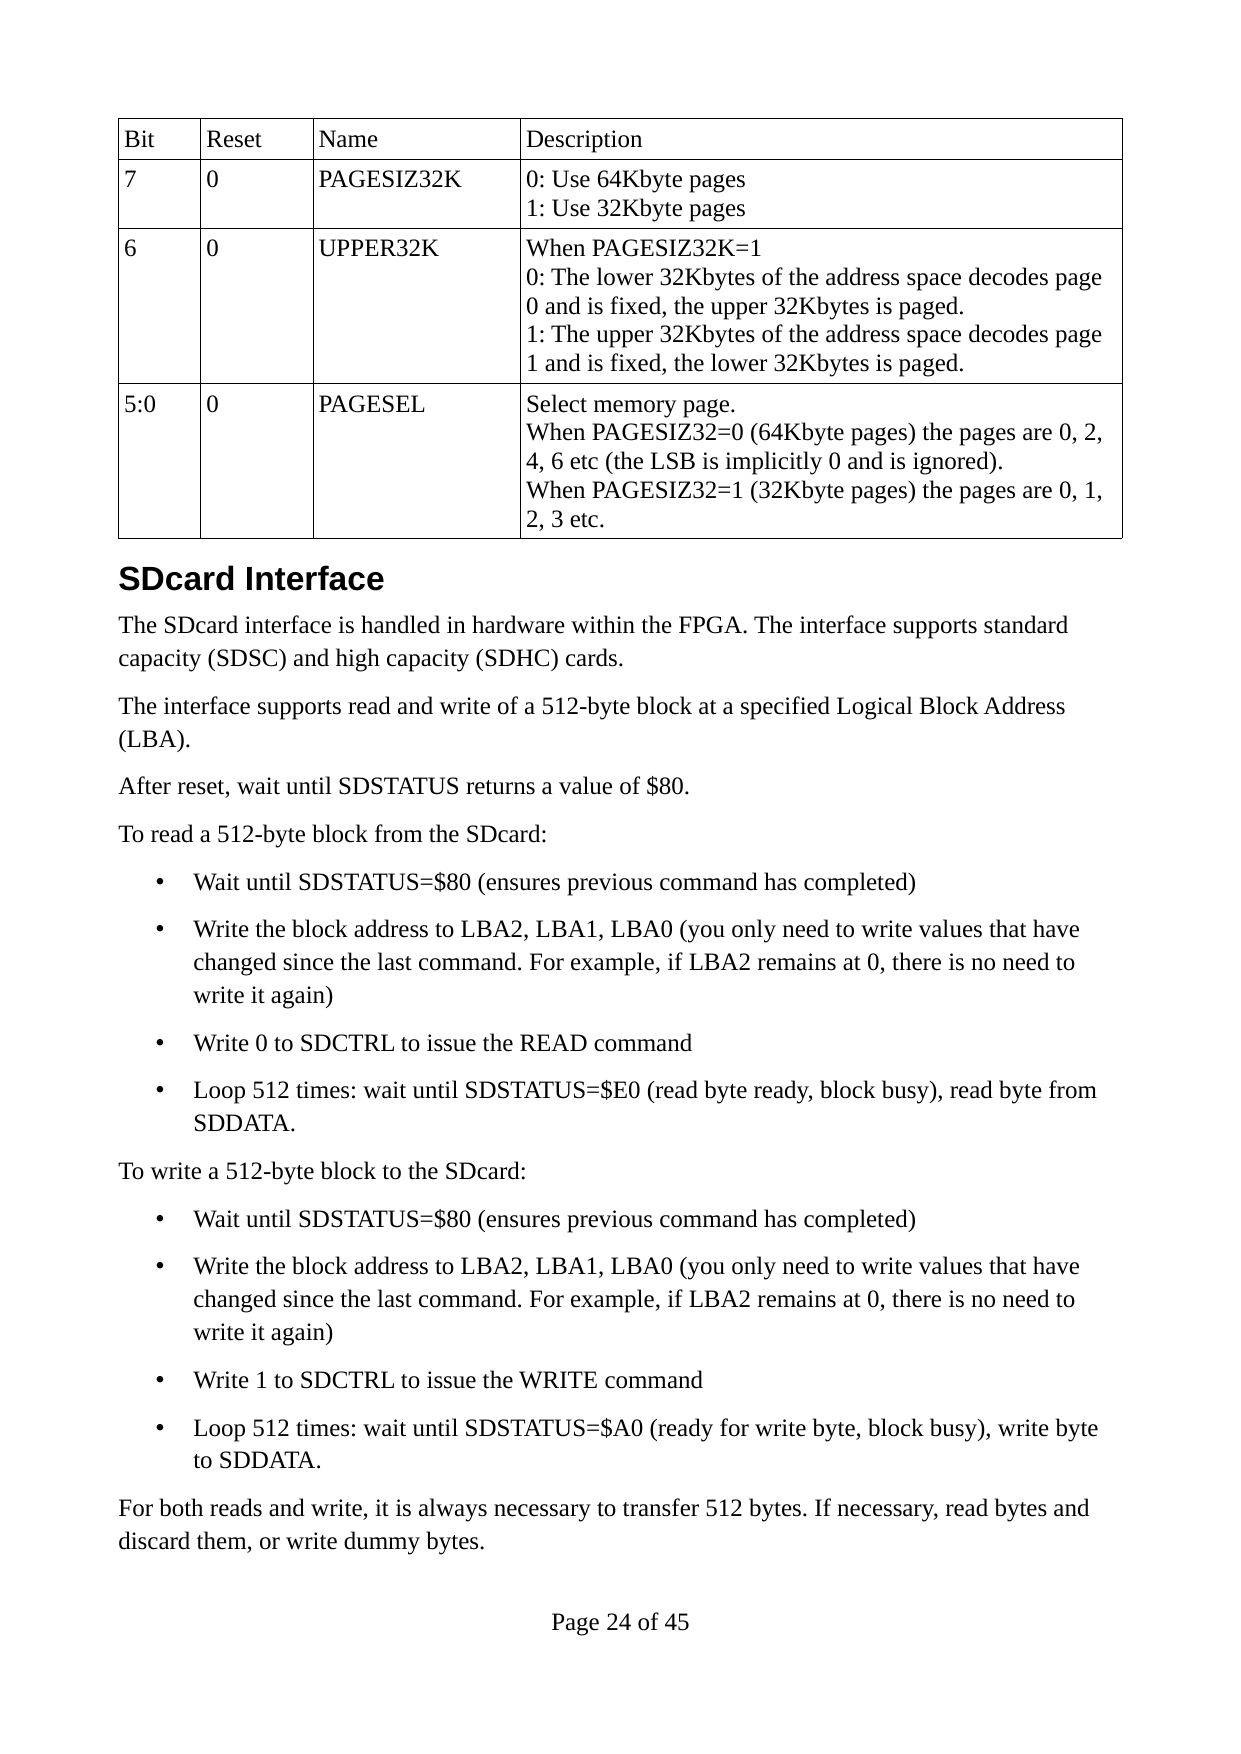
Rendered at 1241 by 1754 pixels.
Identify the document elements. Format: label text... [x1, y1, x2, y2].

table_cell Select memory page. When PAGESIZ32=0 (64Kbyte pages) the pages are 0, 2, 4, 6 etc (the LSB is implicitly 0 and is ignored). When PAGESIZ32=1 (32Kbyte pages) the pages are 0, 1, 2, 3 etc. [521, 384, 1122, 538]
table_cell PAGESEL [314, 384, 520, 538]
text To read a 512-byte block from the SDcard: [118, 819, 1122, 848]
text The interface supports read and write of a 512-byte block at a specified Logical Block Address (LBA). [118, 691, 1122, 753]
table_cell Reset [201, 119, 313, 158]
list Loop 512 times: wait until SDSTATUS=$A0 (ready for write byte, block busy), write byte to SDDATA. [156, 1413, 1122, 1474]
text For both reads and write, it is always necessary to transfer 512 bytes. If necessary, read bytes and discard them, or write dummy bytes. [118, 1493, 1122, 1555]
table_cell Name [314, 119, 520, 158]
table_cell 5:0 [119, 384, 200, 538]
table_cell 0 [201, 160, 313, 227]
table_cell Bit [119, 119, 200, 158]
list Write the block address to LBA2, LBA1, LBA0 (you only need to write values that have changed since the last command. For example, if LBA2 remains at 0, there is no need to write it again) [156, 1251, 1122, 1346]
table_cell 0: Use 64Kbyte pages 1: Use 32Kbyte pages [521, 160, 1122, 227]
list Loop 512 times: wait until SDSTATUS=$E0 (read byte ready, block busy), read byte from SDDATA. [156, 1076, 1122, 1137]
table_cell UPPER32K [314, 229, 520, 383]
text After reset, wait until SDSTATUS returns a value of $80. [118, 771, 1122, 800]
list Wait until SDSTATUS=$80 (ensures previous command has completed) [156, 1204, 1122, 1232]
table_cell 7 [119, 160, 200, 227]
table_cell 0 [201, 229, 313, 383]
text To write a 512-byte block to the SDcard: [118, 1156, 1122, 1185]
list Write 0 to SDCTRL to issue the READ command [156, 1028, 1122, 1057]
list Wait until SDSTATUS=$80 (ensures previous command has completed) [156, 867, 1122, 895]
table_cell Description [521, 119, 1122, 158]
table_cell 0 [201, 384, 313, 538]
table_cell PAGESIZ32K [314, 160, 520, 227]
list Write 1 to SDCTRL to issue the WRITE command [156, 1365, 1122, 1394]
subtitle SDcard Interface [118, 559, 1122, 598]
text The SDcard interface is handled in hardware within the FPGA. The interface supports standard capacity (SDSC) and high capacity (SDHC) cards. [118, 610, 1122, 672]
table_cell When PAGESIZ32K=1 0: The lower 32Kbytes of the address space decodes page 0 and is fixed, the upper 32Kbytes is paged. 1: The upper 32Kbytes of the address space decodes page 1 and is fixed, the lower 32Kbytes is paged. [521, 229, 1122, 383]
table_cell 6 [119, 229, 200, 383]
list Write the block address to LBA2, LBA1, LBA0 (you only need to write values that have changed since the last command. For example, if LBA2 remains at 0, there is no need to write it again) [156, 914, 1122, 1009]
